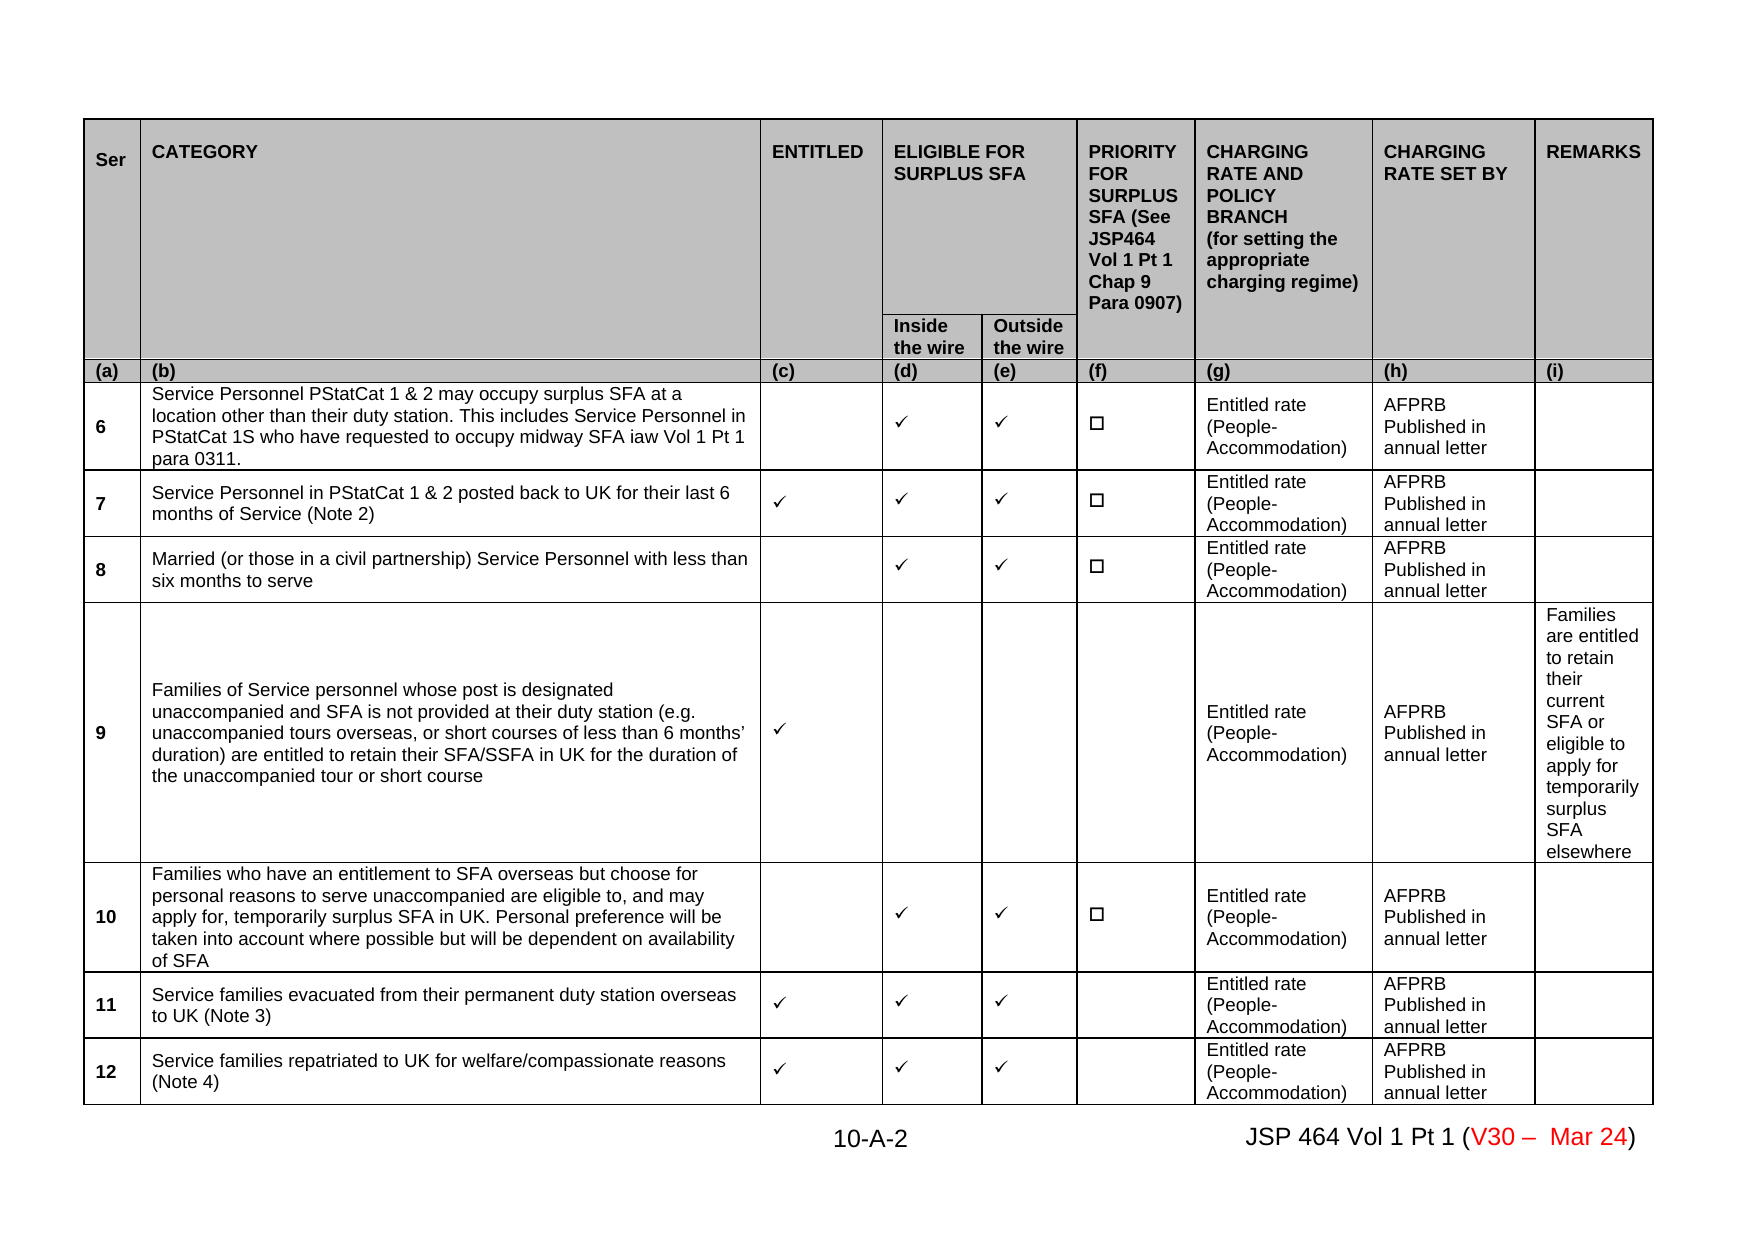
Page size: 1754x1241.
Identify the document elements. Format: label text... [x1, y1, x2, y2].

table_cell AFPRB Published in annual letter [1373, 471, 1534, 536]
table_cell 9 [85, 603, 140, 862]
table_cell Service families repatriated to UK for welfare/compassionate reasons (Note 4) [141, 1039, 760, 1103]
table_cell ü [983, 863, 1076, 971]
table_cell 12 [85, 1039, 140, 1103]
table_header ENTITLED [761, 120, 882, 314]
table_cell Families who have an entitlement to SFA overseas but choose for personal reasons to serve unaccompanied are eligible to, and may apply for, temporarily surplus SFA in UK. Personal preference will be taken into account where possible but will be dependent on availability of SFA [141, 863, 760, 971]
table_cell Entitled rate (People-Accommodation) [1196, 603, 1372, 862]
table_cell Inside the wire [883, 315, 981, 358]
table_cell □ [1078, 471, 1194, 536]
table_cell 7 [85, 471, 140, 536]
table_cell □ [1078, 383, 1194, 469]
table_header CATEGORY [141, 120, 760, 314]
table_cell ü [761, 471, 882, 536]
table_cell 10 [85, 863, 140, 971]
table_cell AFPRB Published in annual letter [1373, 863, 1534, 971]
table_cell [761, 383, 882, 469]
table_cell 8 [85, 537, 140, 602]
table_cell □ [1078, 863, 1194, 971]
table_cell ü [983, 471, 1076, 536]
table_cell [141, 314, 760, 358]
table_cell AFPRB Published in annual letter [1373, 1039, 1534, 1103]
table_cell [1536, 537, 1652, 602]
table_cell Families of Service personnel whose post is designated unaccompanied and SFA is not provided at their duty station (e.g. unaccompanied tours overseas, or short courses of less than 6 months’ duration) are entitled to retain their SFA/SSFA in UK for the duration of the unaccompanied tour or short course [141, 603, 760, 862]
table_cell Service families evacuated from their permanent duty station overseas to UK (Note 3) [141, 973, 760, 1037]
table_cell ü [761, 973, 882, 1037]
table_cell AFPRB Published in annual letter [1373, 603, 1534, 862]
table_cell Entitled rate (People-Accommodation) [1196, 537, 1372, 602]
table_cell Entitled rate (People-Accommodation) [1196, 863, 1372, 971]
table_cell [883, 603, 981, 862]
table_header CHARGING RATE SET BY [1373, 120, 1534, 314]
table_cell 6 [85, 383, 140, 469]
table_cell (f) [1078, 360, 1194, 382]
table_cell [1373, 314, 1534, 358]
table_cell [1536, 1039, 1652, 1103]
table_cell Entitled rate (People-Accommodation) [1196, 471, 1372, 536]
table_cell ü [983, 973, 1076, 1037]
table_cell Families are entitled to retain their current SFA or eligible to apply for temporarily surplus SFA elsewhere [1536, 603, 1652, 862]
table_cell Service Personnel in PStatCat 1 & 2 posted back to UK for their last 6 months of Service (Note 2) [141, 471, 760, 536]
table_cell [1078, 973, 1194, 1037]
table_cell (d) [883, 360, 981, 382]
table_header REMARKS [1536, 120, 1652, 314]
table_cell ü [883, 863, 981, 971]
table_cell (e) [983, 360, 1076, 382]
table_cell Entitled rate (People-Accommodation) [1196, 973, 1372, 1037]
table_cell ü [883, 471, 981, 536]
table_cell (a) [85, 360, 140, 382]
table_cell (c) [761, 360, 882, 382]
table_cell ü [983, 1039, 1076, 1103]
table_cell [1078, 314, 1194, 358]
table_cell Married (or those in a civil partnership) Service Personnel with less than six months to serve [141, 537, 760, 602]
table_cell 11 [85, 973, 140, 1037]
table_cell (g) [1196, 360, 1372, 382]
table_cell (i) [1536, 360, 1652, 382]
table_cell Service Personnel PStatCat 1 & 2 may occupy surplus SFA at a location other than their duty station. This includes Service Personnel in PStatCat 1S who have requested to occupy midway SFA iaw Vol 1 Pt 1 para 0311. [141, 383, 760, 469]
table_cell [1536, 471, 1652, 536]
table_cell [1536, 383, 1652, 469]
table_cell [1536, 973, 1652, 1037]
table_cell □ [1078, 537, 1194, 602]
table_cell ü [883, 383, 981, 469]
table_header PRIORITY FOR SURPLUS SFA (See JSP464 Vol 1 Pt 1 Chap 9 Para 0907) [1078, 120, 1194, 314]
table_cell [761, 314, 882, 358]
table_cell Entitled rate (People-Accommodation) [1196, 1039, 1372, 1103]
table_header Ser [85, 120, 140, 314]
table_cell [85, 314, 140, 358]
table_cell ü [883, 1039, 981, 1103]
table_cell [1078, 603, 1194, 862]
table_cell (b) [141, 360, 760, 382]
table_cell ü [761, 1039, 882, 1103]
table_cell ü [883, 973, 981, 1037]
table_cell ü [883, 537, 981, 602]
table_cell [761, 537, 882, 602]
table_cell (h) [1373, 360, 1534, 382]
table_cell [983, 603, 1076, 862]
table_cell [1078, 1039, 1194, 1103]
table_cell ü [761, 603, 882, 862]
table_cell [1536, 863, 1652, 971]
table_header CHARGING RATE AND POLICY BRANCH (for setting the appropriate charging regime) [1196, 120, 1372, 314]
table_cell [1196, 314, 1372, 358]
table_cell ü [983, 383, 1076, 469]
table_cell [1536, 314, 1652, 358]
table_cell Outside the wire [983, 315, 1076, 358]
table_cell AFPRB Published in annual letter [1373, 383, 1534, 469]
table_cell Entitled rate (People-Accommodation) [1196, 383, 1372, 469]
table_cell AFPRB Published in annual letter [1373, 537, 1534, 602]
table_header ELIGIBLE FOR SURPLUS SFA [883, 120, 1076, 314]
table_cell AFPRB Published in annual letter [1373, 973, 1534, 1037]
table_cell ü [983, 537, 1076, 602]
table_cell [761, 863, 882, 971]
